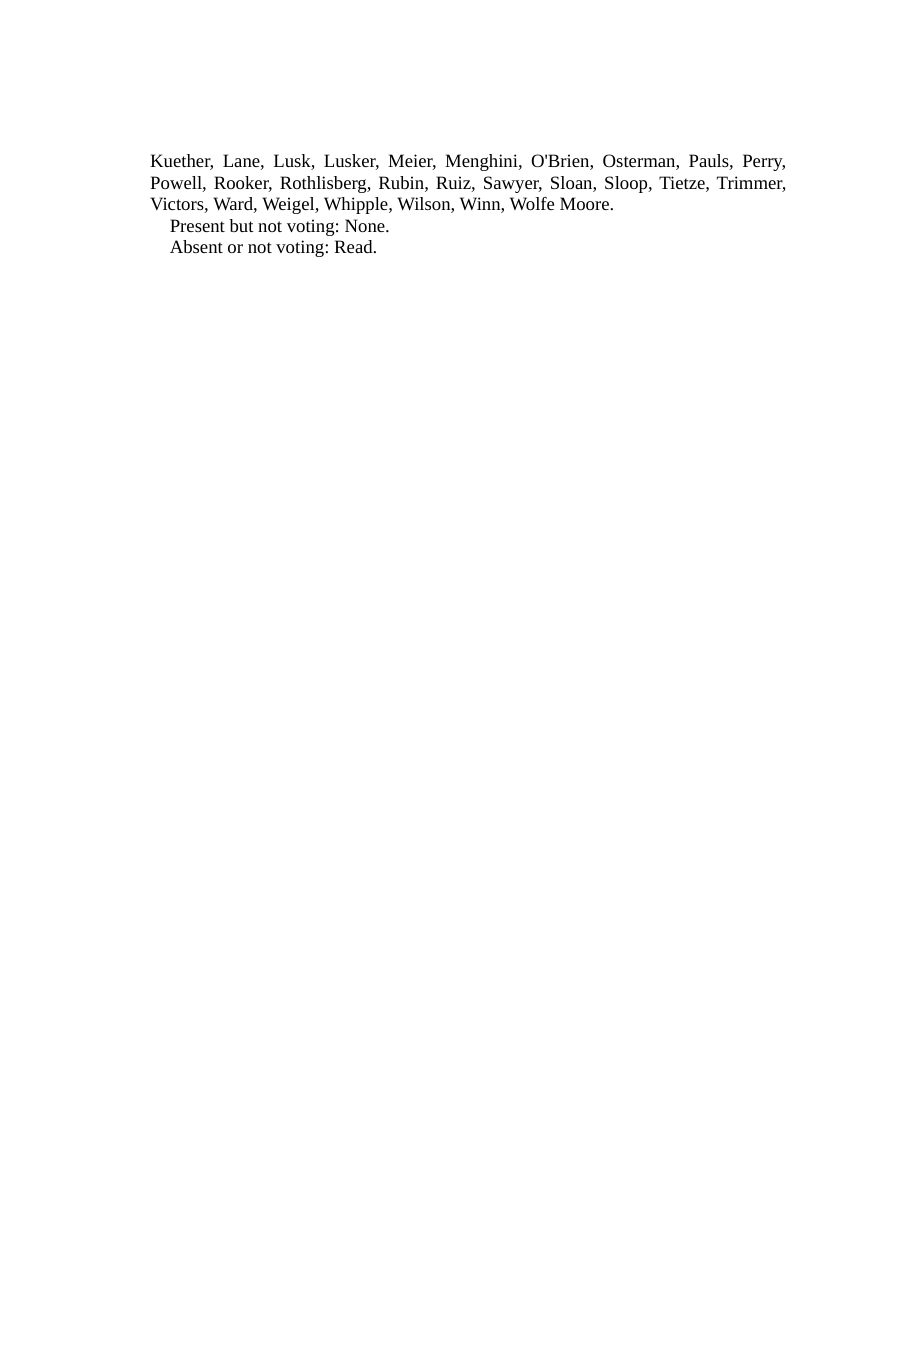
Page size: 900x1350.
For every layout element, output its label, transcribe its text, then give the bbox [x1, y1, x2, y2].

text Kuether, Lane, Lusk, Lusker, Meier, Menghini, O'Brien, Osterman, Pauls, Perry, Powell, Rooker, Rothlisberg, Rubin, Ruiz, Sawyer, Sloan, Sloop, Tietze, Trimmer, Victors, Ward, Weigel, Whipple, Wilson, Winn, Wolfe Moore. [150, 150, 787, 215]
text Present but not voting: None. [150, 215, 787, 236]
text Absent or not voting: Read. [150, 236, 787, 258]
